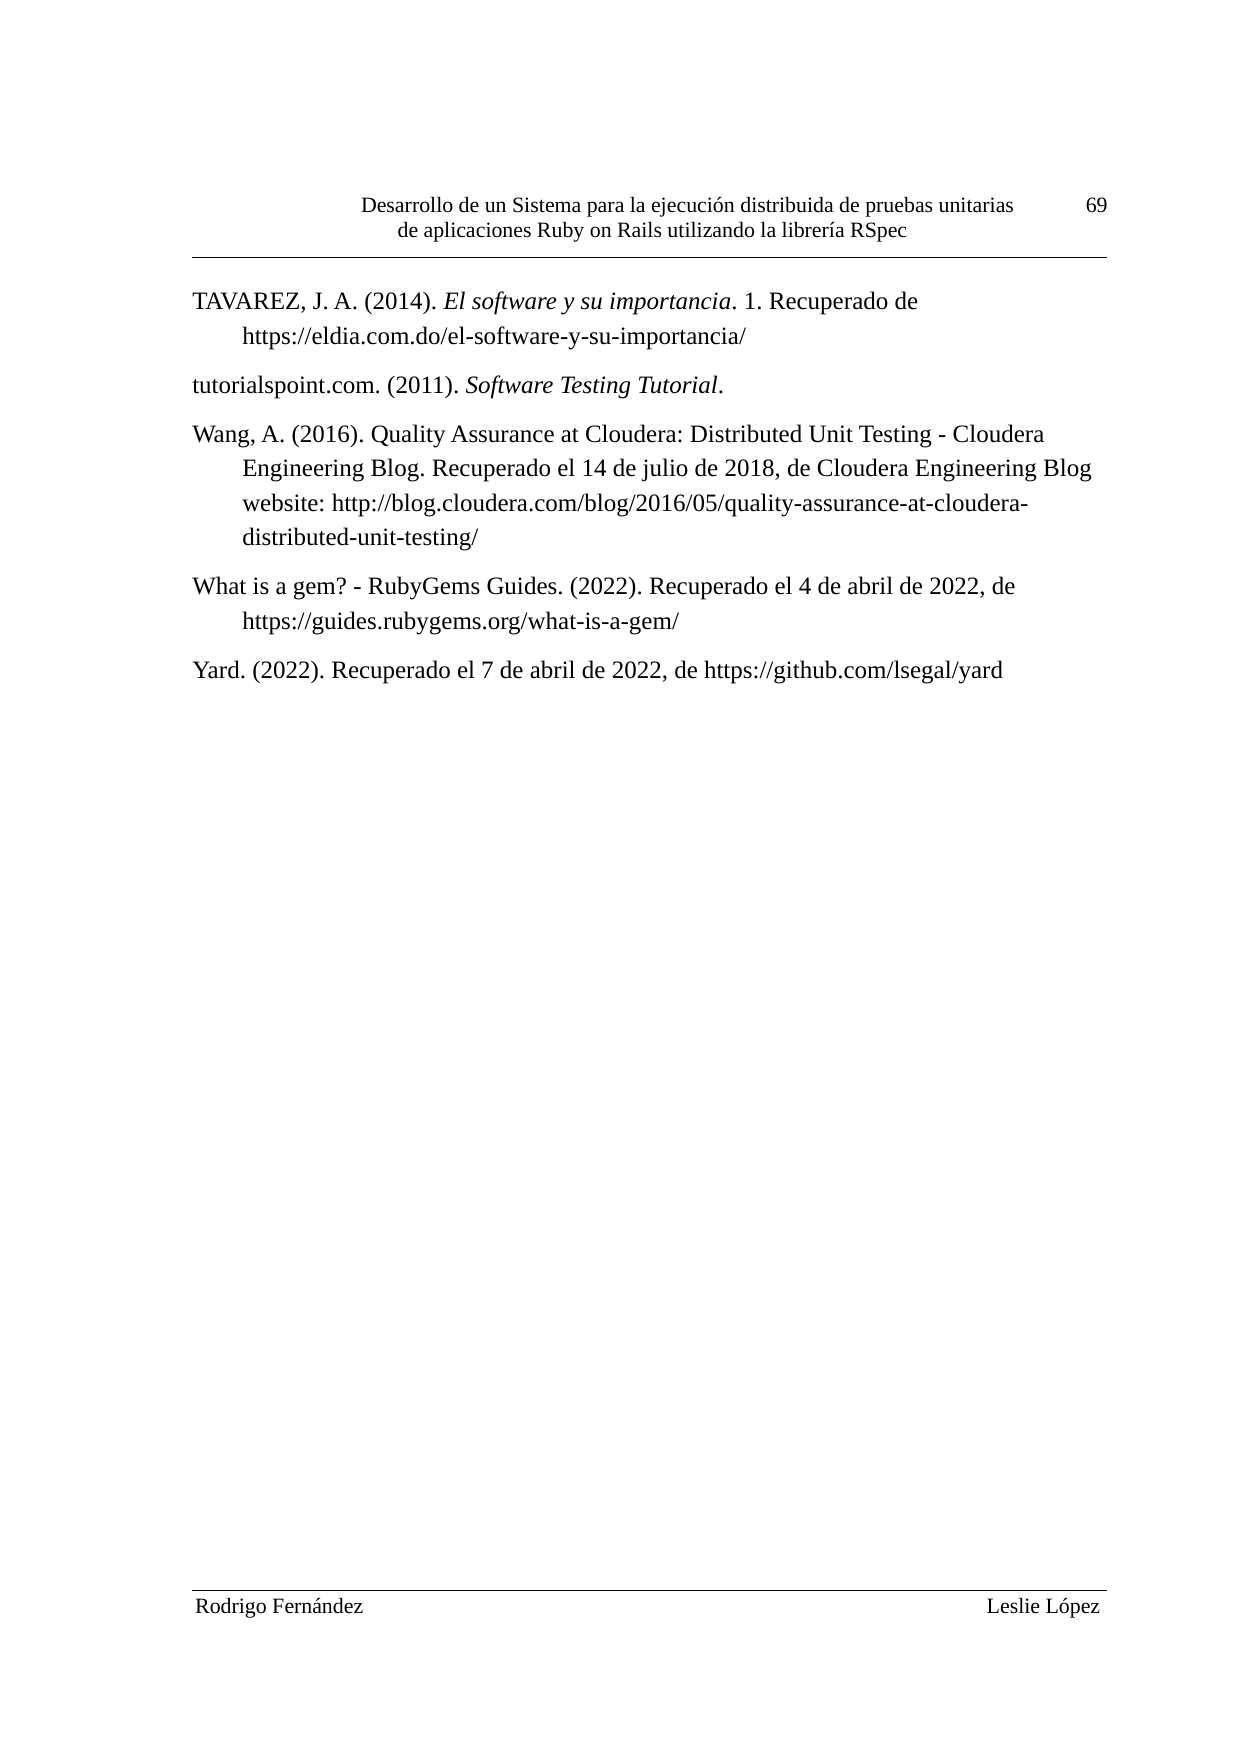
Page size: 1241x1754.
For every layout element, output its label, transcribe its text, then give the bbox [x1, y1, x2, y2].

text Wang, A. (2016). Quality Assurance at Cloudera: Distributed Unit Testing - Cloudera Engineering Blog. Recuperado el 14 de julio de 2018, de Cloudera Engineering Blog website: http://blog.cloudera.com/blog/2016/05/quality-assurance-at-cloudera-distributed-unit-testing/ [192, 419, 1107, 551]
text tutorialspoint.com. (2011). Software Testing Tutorial. [192, 370, 1107, 399]
text TAVAREZ, J. A. (2014). El software y su importancia. 1. Recuperado de https://eldia.com.do/el-software-y-su-importancia/ [192, 286, 1107, 349]
text What is a gem? - RubyGems Guides. (2022). Recuperado el 4 de abril de 2022, de https://guides.rubygems.org/what-is-a-gem/ [192, 571, 1107, 635]
text Yard. (2022). Recuperado el 7 de abril de 2022, de https://github.com/lsegal/yard [192, 655, 1107, 684]
